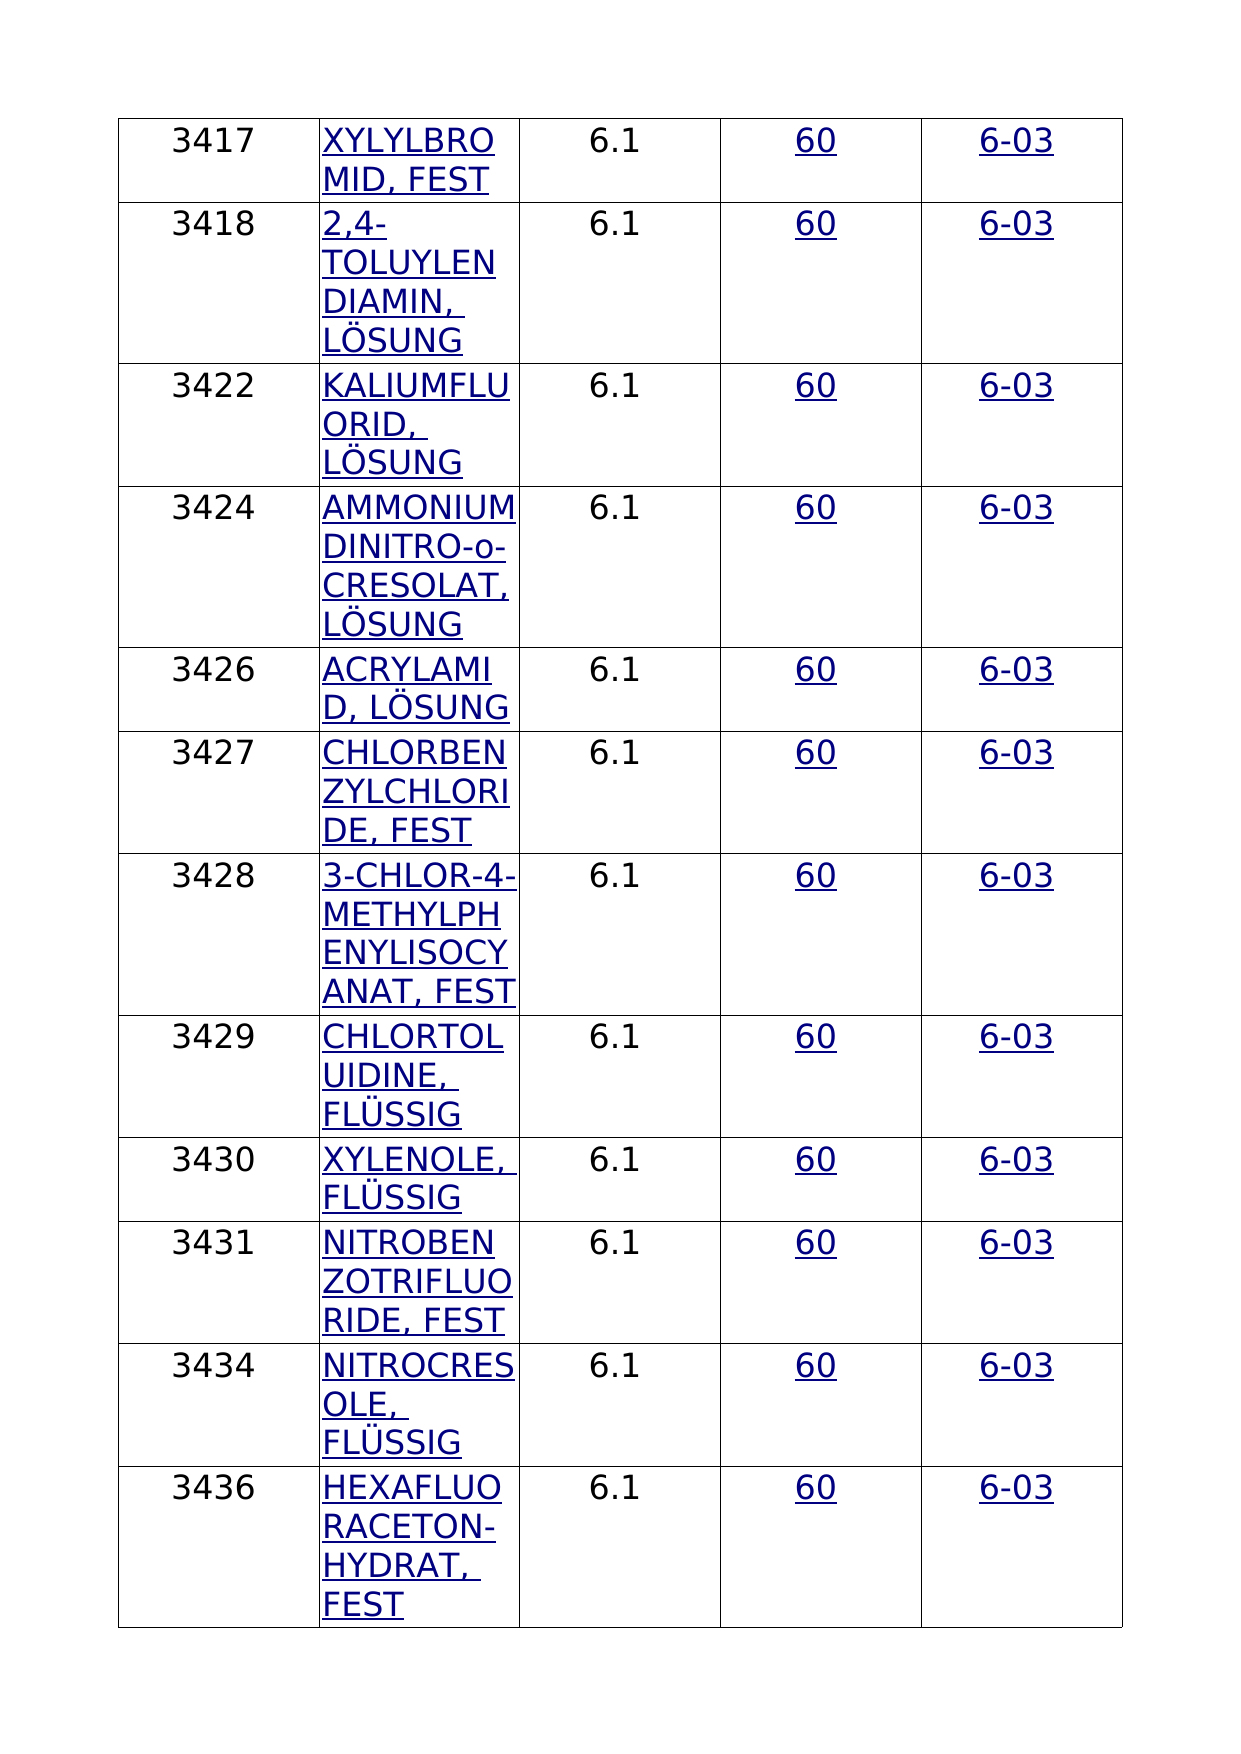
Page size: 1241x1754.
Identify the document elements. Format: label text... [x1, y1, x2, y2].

table_cell 2,4-TOLUYLENDIAMIN, LÖSUNG [320, 203, 519, 363]
table_cell 60 [721, 732, 921, 853]
table_cell CHLORTOLUIDINE, FLÜSSIG [320, 1016, 519, 1137]
table_cell 3426 [119, 648, 319, 731]
table_cell 6-03 [922, 203, 1122, 363]
table_cell 6-03 [922, 648, 1122, 731]
table_cell 6-03 [922, 1138, 1122, 1221]
table_cell 3-CHLOR-4-METHYLPHENYLISOCYANAT, FEST [320, 854, 519, 1014]
table_cell 3422 [119, 364, 319, 486]
table_cell 60 [721, 119, 921, 202]
table_cell 6-03 [922, 487, 1122, 647]
table_cell 6-03 [922, 854, 1122, 1014]
table_cell 60 [721, 648, 921, 731]
table_cell 3417 [119, 119, 319, 202]
table_cell 6.1 [520, 203, 720, 363]
table_cell 60 [721, 487, 921, 647]
table_cell 60 [721, 1016, 921, 1137]
table_cell 6.1 [520, 1016, 720, 1137]
table_cell CHLORBENZYLCHLORIDE, FEST [320, 732, 519, 853]
table_cell 3424 [119, 487, 319, 647]
table_cell 6-03 [922, 1222, 1122, 1343]
table_cell 60 [721, 1222, 921, 1343]
table_cell 6.1 [520, 854, 720, 1014]
table_cell NITROCRESOLE, FLÜSSIG [320, 1344, 519, 1466]
table_cell 60 [721, 854, 921, 1014]
table_cell 3431 [119, 1222, 319, 1343]
table_cell 3430 [119, 1138, 319, 1221]
table_cell 60 [721, 1138, 921, 1221]
table_cell NITROBENZOTRIFLUORIDE, FEST [320, 1222, 519, 1343]
table_cell 3427 [119, 732, 319, 853]
table_cell XYLENOLE, FLÜSSIG [320, 1138, 519, 1221]
table_cell 6.1 [520, 732, 720, 853]
table_cell 6-03 [922, 119, 1122, 202]
table_cell 6-03 [922, 364, 1122, 486]
table_cell 3436 [119, 1467, 319, 1627]
table_cell 6.1 [520, 119, 720, 202]
table_cell 6-03 [922, 1467, 1122, 1627]
table_cell HEXAFLUORACETON-HYDRAT, FEST [320, 1467, 519, 1627]
table_cell 6.1 [520, 1138, 720, 1221]
table_cell 60 [721, 1344, 921, 1466]
table_cell 6.1 [520, 364, 720, 486]
table_cell 3429 [119, 1016, 319, 1137]
table_cell AMMONIUMDINITRO-o-CRESOLAT, LÖSUNG [320, 487, 519, 647]
table_cell 6-03 [922, 1016, 1122, 1137]
table_cell 3418 [119, 203, 319, 363]
table_cell 6-03 [922, 1344, 1122, 1466]
table_cell 60 [721, 1467, 921, 1627]
table_cell 6.1 [520, 487, 720, 647]
table_cell 3428 [119, 854, 319, 1014]
table_cell 3434 [119, 1344, 319, 1466]
table_cell ACRYLAMID, LÖSUNG [320, 648, 519, 731]
table_cell 60 [721, 364, 921, 486]
table_cell 6.1 [520, 1344, 720, 1466]
table_cell 6.1 [520, 1467, 720, 1627]
table_cell 6.1 [520, 1222, 720, 1343]
table_cell 6-03 [922, 732, 1122, 853]
table_cell KALIUMFLUORID, LÖSUNG [320, 364, 519, 486]
table_cell XYLYLBROMID, FEST [320, 119, 519, 202]
table_cell 6.1 [520, 648, 720, 731]
table_cell 60 [721, 203, 921, 363]
